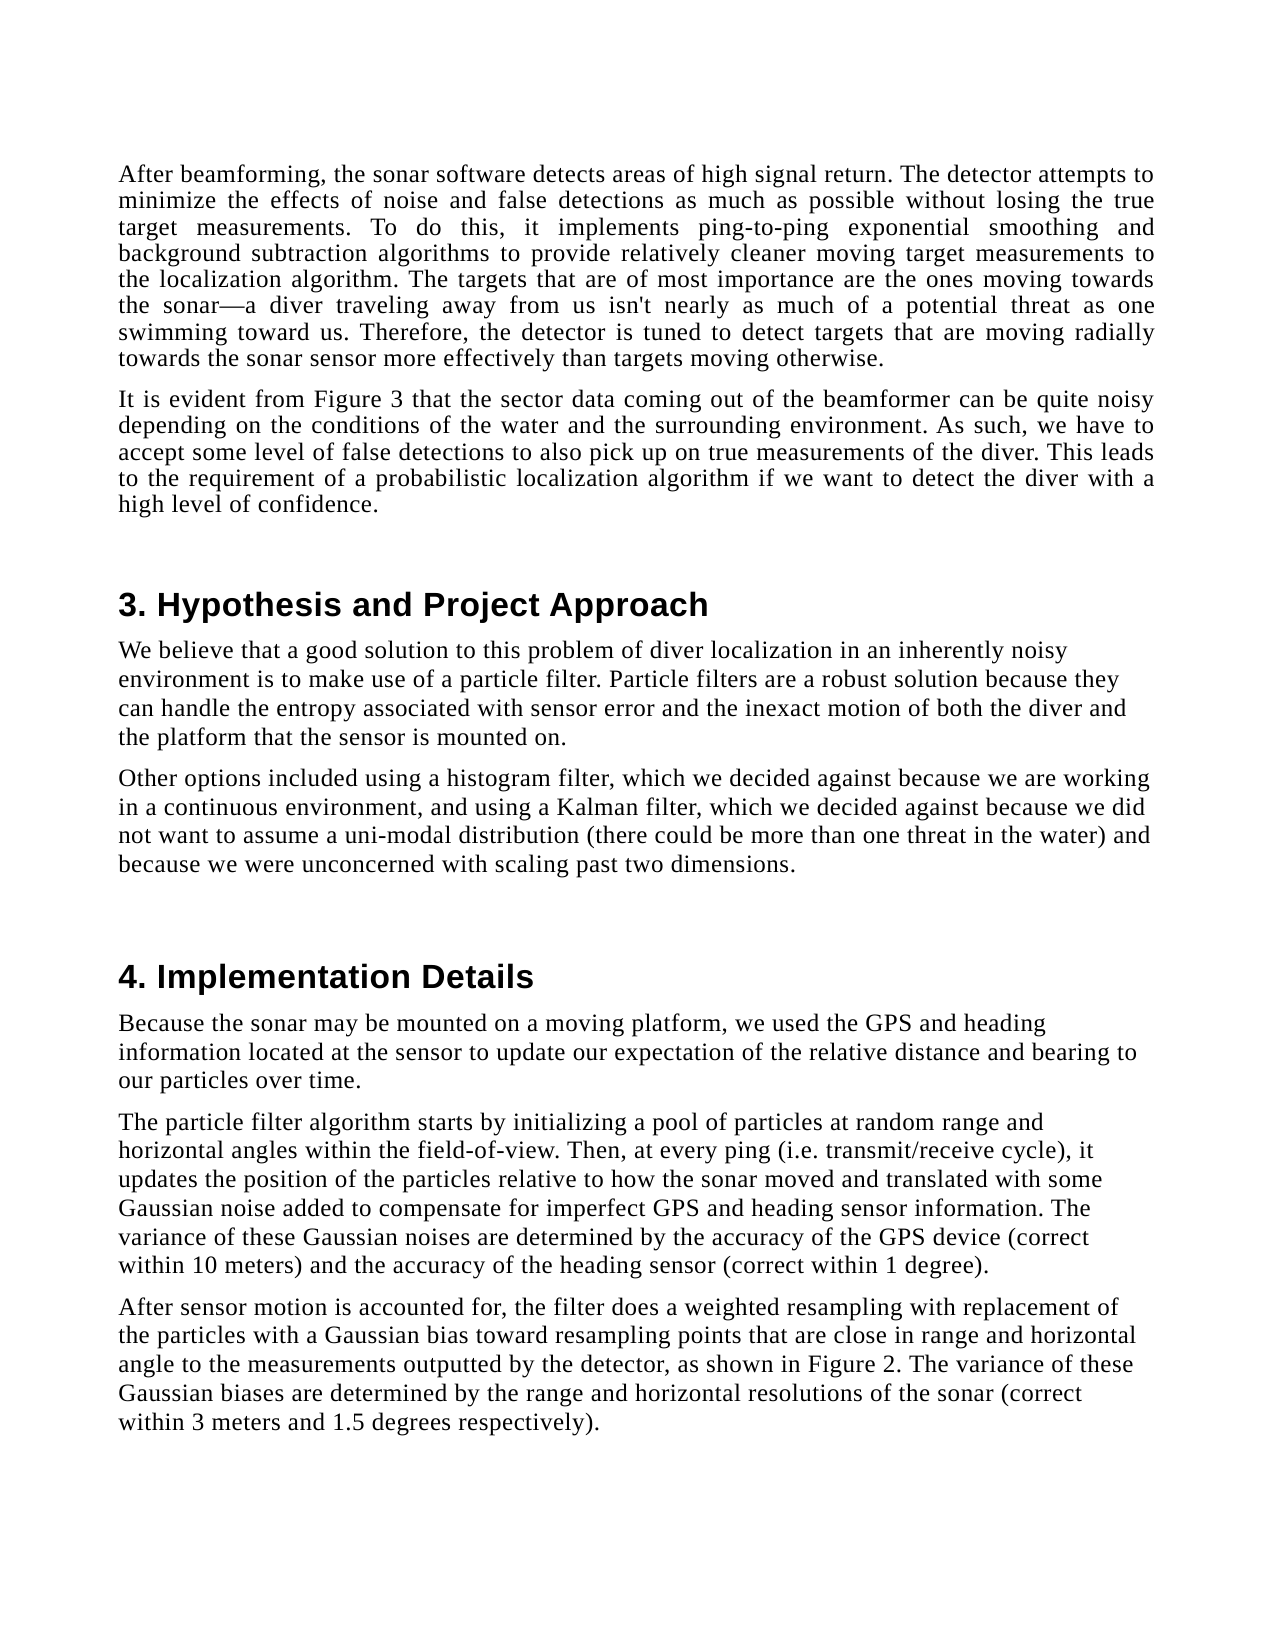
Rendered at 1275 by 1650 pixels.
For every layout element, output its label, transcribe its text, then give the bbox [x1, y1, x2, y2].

text After sensor motion is accounted for, the filter does a weighted resampling with replacement of the particles with a Gaussian bias toward resampling points that are close in range and horizontal angle to the measurements outputted by the detector, as shown in Figure 2. The variance of these Gaussian biases are determined by the range and horizontal resolutions of the sonar (correct within 3 meters and 1.5 degrees respectively). [118, 1292, 1157, 1435]
text We believe that a good solution to this problem of diver localization in an inherently noisy environment is to make use of a particle filter. Particle filters are a robust solution because they can handle the entropy associated with sensor error and the inexact motion of both the diver and the platform that the sensor is mounted on. [118, 636, 1157, 751]
subtitle 3. Hypothesis and Project Approach [118, 584, 1157, 623]
text Because the sonar may be mounted on a moving platform, we used the GPS and heading information located at the sensor to update our expectation of the relative distance and bearing to our particles over time. [118, 1008, 1157, 1094]
text After beamforming, the sonar software detects areas of high signal return. The detector attempts to minimize the effects of noise and false detections as much as possible without losing the true target measurements. To do this, it implements ping-to-ping exponential smoothing and background subtraction algorithms to provide relatively cleaner moving target measurements to the localization algorithm. The targets that are of most importance are the ones moving towards the sonar—a diver traveling away from us isn't nearly as much of a potential threat as one swimming toward us. Therefore, the detector is tuned to detect targets that are moving radially towards the sonar sensor more effectively than targets moving otherwise. [118, 159, 1157, 372]
subtitle 4. Implementation Details [118, 957, 1157, 995]
text Other options included using a histogram filter, which we decided against because we are working in a continuous environment, and using a Kalman filter, which we decided against because we did not want to assume a uni-modal distribution (there could be more than one threat in the water) and because we were unconcerned with scaling past two dimensions. [118, 763, 1157, 878]
text It is evident from Figure 3 that the sector data coming out of the beamformer can be quite noisy depending on the conditions of the water and the surrounding environment. As such, we have to accept some level of false detections to also pick up on true measurements of the diver. This leads to the requirement of a probabilistic localization algorithm if we want to detect the diver with a high level of confidence. [118, 384, 1157, 518]
text The particle filter algorithm starts by initializing a pool of particles at random range and horizontal angles within the field-of-view. Then, at every ping (i.e. transmit/receive cycle), it updates the position of the particles relative to how the sonar moved and translated with some Gaussian noise added to compensate for imperfect GPS and heading sensor information. The variance of these Gaussian noises are determined by the accuracy of the GPS device (correct within 10 meters) and the accuracy of the heading sensor (correct within 1 degree). [118, 1107, 1157, 1279]
